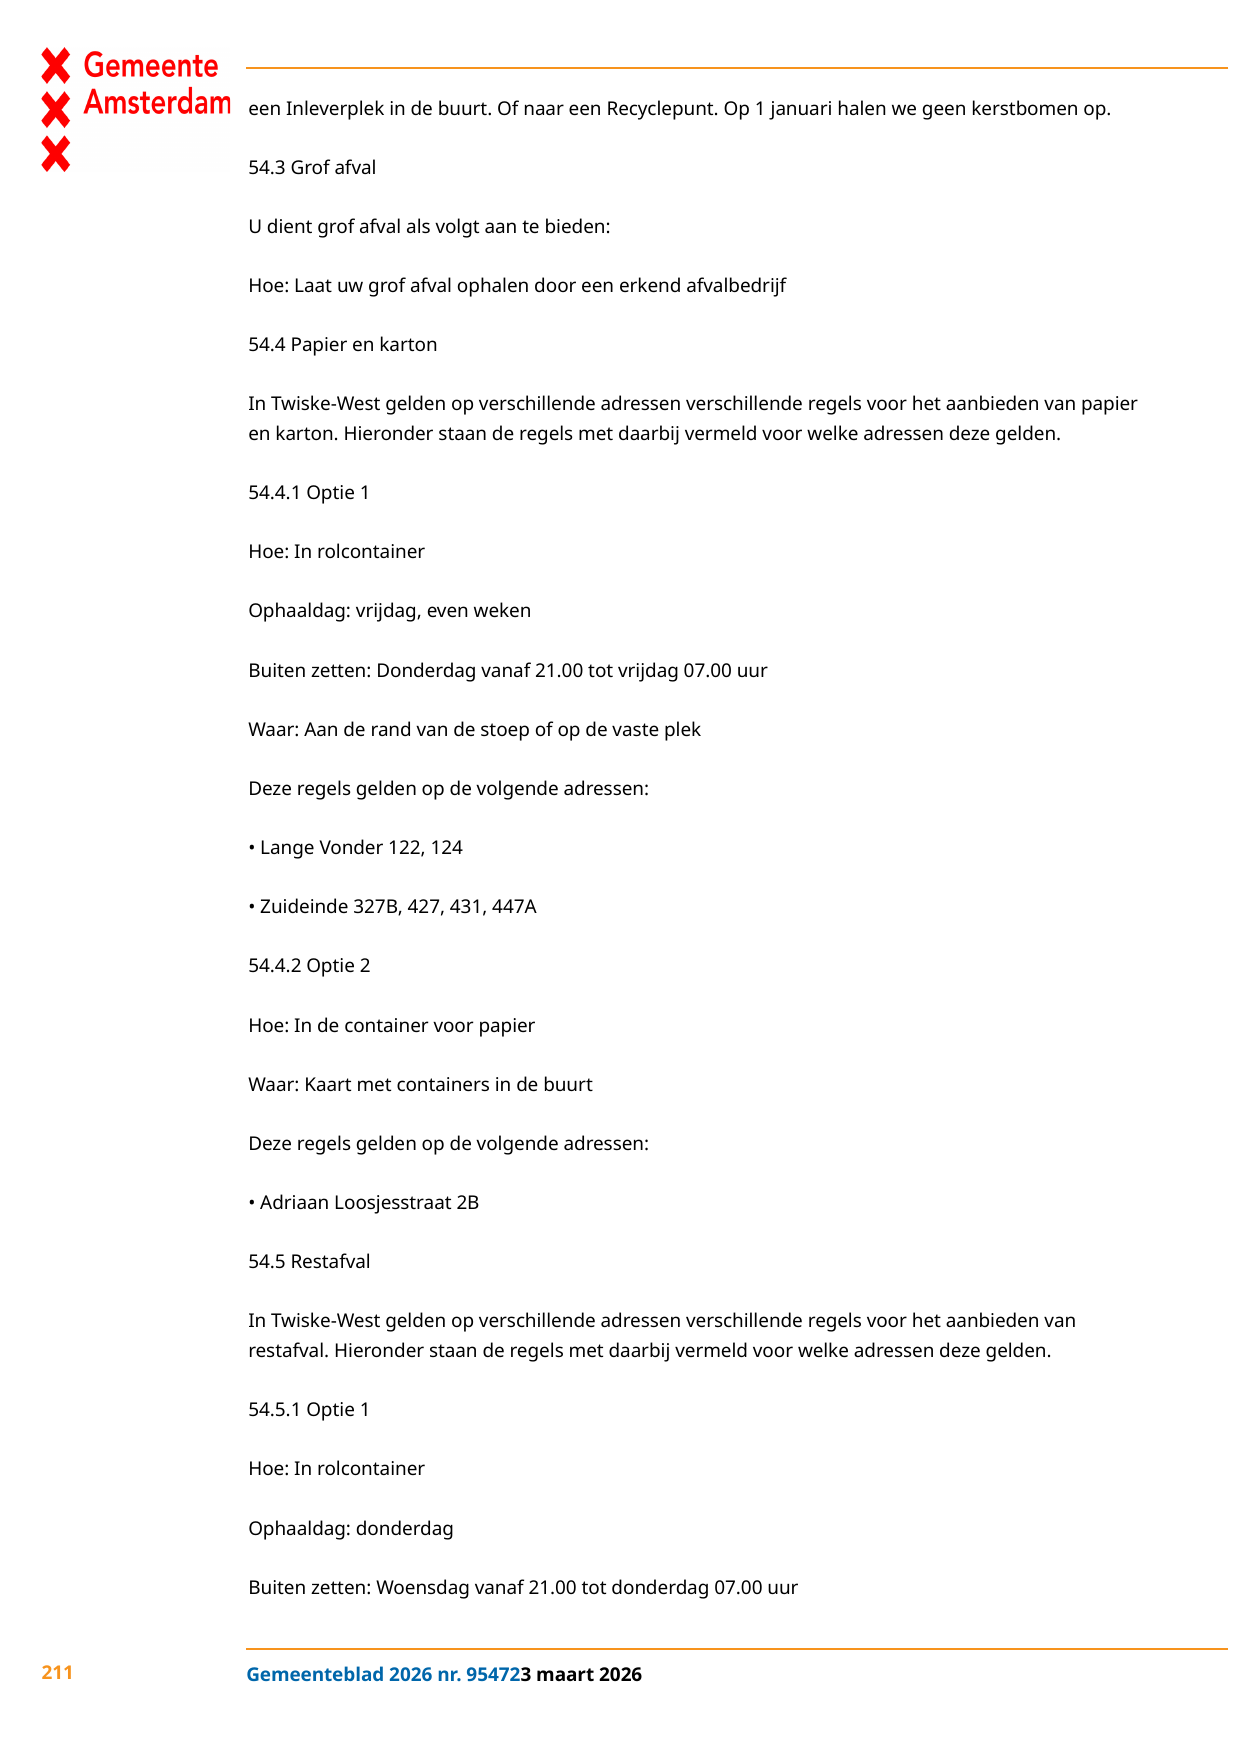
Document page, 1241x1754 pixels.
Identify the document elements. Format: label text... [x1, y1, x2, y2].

text Hoe: Laat uw grof afval ophalen door een erkend afvalbedrijf [248, 272, 1152, 298]
text In Twiske-West gelden op verschillende adressen verschillende regels voor het aanbieden van restafval. Hieronder staan de regels met daarbij vermeld voor welke adressen deze gelden. [248, 1308, 1152, 1363]
text Waar: Kaart met containers in de buurt [248, 1071, 1152, 1097]
text In Twiske-West gelden op verschillende adressen verschillende regels voor het aanbieden van papier en karton. Hieronder staan de regels met daarbij vermeld voor welke adressen deze gelden. [248, 391, 1152, 446]
text 54.4 Papier en karton [248, 331, 1152, 357]
text Ophaaldag: vrijdag, even weken [248, 598, 1152, 623]
text • Zuideinde 327B, 427, 431, 447A [248, 893, 1152, 919]
text • Lange Vonder 122, 124 [248, 834, 1152, 860]
text Hoe: In rolcontainer [248, 538, 1152, 564]
text Ophaaldag: donderdag [248, 1515, 1152, 1541]
text 54.4.1 Optie 1 [248, 479, 1152, 505]
text U dient grof afval als volgt aan te bieden: [248, 213, 1152, 239]
text 54.5 Restafval [248, 1248, 1152, 1274]
text • Adriaan Loosjesstraat 2B [248, 1189, 1152, 1215]
text Hoe: In de container voor papier [248, 1012, 1152, 1038]
text Hoe: In rolcontainer [248, 1456, 1152, 1481]
text Waar: Aan de rand van de stoep of op de vaste plek [248, 716, 1152, 742]
text Buiten zetten: Donderdag vanaf 21.00 tot vrijdag 07.00 uur [248, 657, 1152, 683]
picture [41, 47, 231, 172]
text Buiten zetten: Woensdag vanaf 21.00 tot donderdag 07.00 uur [248, 1574, 1152, 1600]
text 54.3 Grof afval [248, 154, 1152, 180]
text Deze regels gelden op de volgende adressen: [248, 775, 1152, 801]
text een Inleverplek in de buurt. Of naar een Recyclepunt. Op 1 januari halen we geen kerstbomen op. [248, 95, 1152, 121]
text Deze regels gelden op de volgende adressen: [248, 1130, 1152, 1156]
text 54.4.2 Optie 2 [248, 953, 1152, 978]
text 54.5.1 Optie 1 [248, 1396, 1152, 1422]
